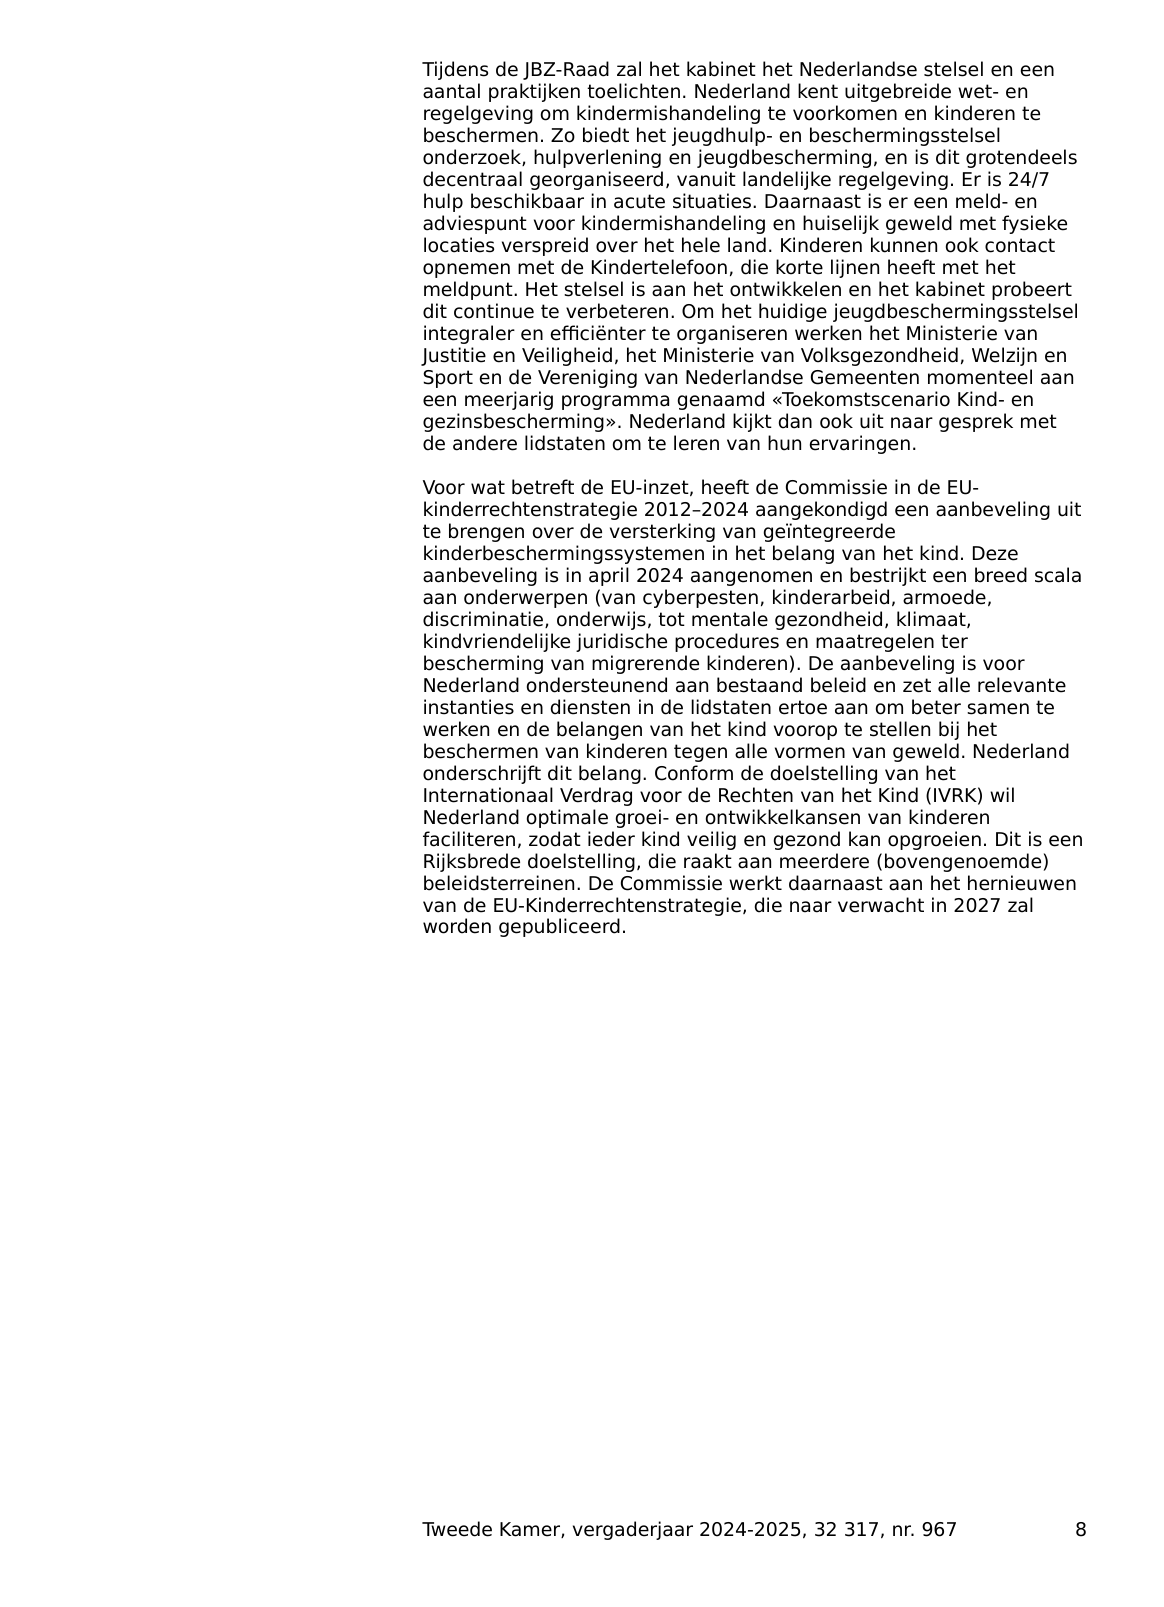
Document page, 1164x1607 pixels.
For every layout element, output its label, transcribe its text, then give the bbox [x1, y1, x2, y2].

text Voor wat betreft de EU-inzet, heeft de Commissie in de EU-kinderrechtenstrategie 2012–2024 aangekondigd een aanbeveling uit te brengen over de versterking van geïntegreerde kinderbeschermingssystemen in het belang van het kind. Deze aanbeveling is in april 2024 aangenomen en bestrijkt een breed scala aan onderwerpen (van cyberpesten, kinderarbeid, armoede, discriminatie, onderwijs, tot mentale gezondheid, klimaat, kindvriendelijke juridische procedures en maatregelen ter bescherming van migrerende kinderen). De aanbeveling is voor Nederland ondersteunend aan bestaand beleid en zet alle relevante instanties en diensten in de lidstaten ertoe aan om beter samen te werken en de belangen van het kind voorop te stellen bij het beschermen van kinderen tegen alle vormen van geweld. Nederland onderschrijft dit belang. Conform de doelstelling van het Internationaal Verdrag voor de Rechten van het Kind (IVRK) wil Nederland optimale groei- en ontwikkelkansen van kinderen faciliteren, zodat ieder kind veilig en gezond kan opgroeien. Dit is een Rijksbrede doelstelling, die raakt aan meerdere (bovengenoemde) beleidsterreinen. De Commissie werkt daarnaast aan het hernieuwen van de EU-Kinderrechtenstrategie, die naar verwacht in 2027 zal worden gepubliceerd. [422, 477, 1087, 938]
text Tijdens de JBZ-Raad zal het kabinet het Nederlandse stelsel en een aantal praktijken toelichten. Nederland kent uitgebreide wet- en regelgeving om kindermishandeling te voorkomen en kinderen te beschermen. Zo biedt het jeugdhulp- en beschermingsstelsel onderzoek, hulpverlening en jeugdbescherming, en is dit grotendeels decentraal georganiseerd, vanuit landelijke regelgeving. Er is 24/7 hulp beschikbaar in acute situaties. Daarnaast is er een meld- en adviespunt voor kindermishandeling en huiselijk geweld met fysieke locaties verspreid over het hele land. Kinderen kunnen ook contact opnemen met de Kindertelefoon, die korte lijnen heeft met het meldpunt. Het stelsel is aan het ontwikkelen en het kabinet probeert dit continue te verbeteren. Om het huidige jeugdbeschermingsstelsel integraler en efficiënter te organiseren werken het Ministerie van Justitie en Veiligheid, het Ministerie van Volksgezondheid, Welzijn en Sport en de Vereniging van Nederlandse Gemeenten momenteel aan een meerjarig programma genaamd «Toekomstscenario Kind- en gezinsbescherming». Nederland kijkt dan ook uit naar gesprek met de andere lidstaten om te leren van hun ervaringen. [422, 59, 1087, 455]
